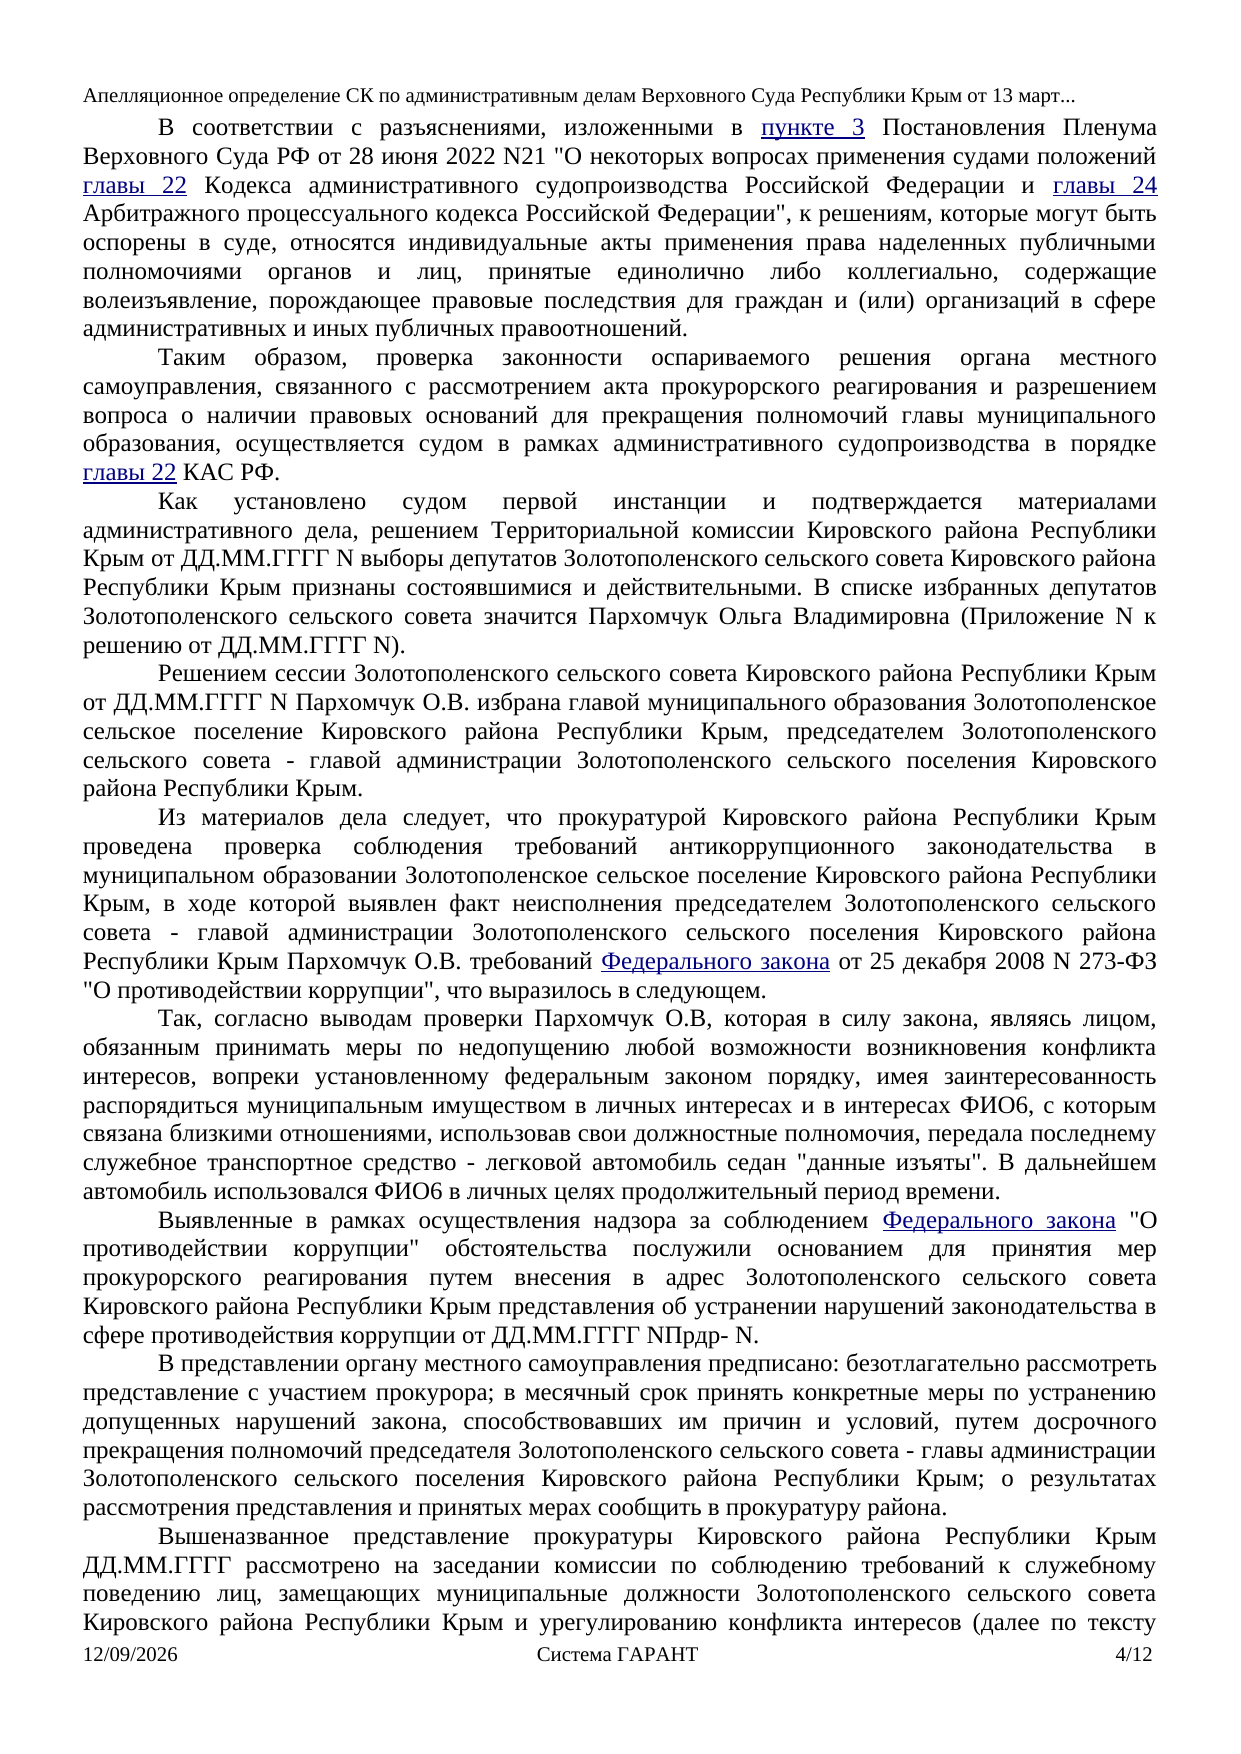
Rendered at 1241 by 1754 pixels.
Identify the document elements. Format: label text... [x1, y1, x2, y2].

text В представлении органу местного самоуправления предписано: безотлагательно рассмотреть представление с участием прокурора; в месячный срок принять конкретные меры по устранению допущенных нарушений закона, способствовавших им причин и условий, путем досрочного прекращения полномочий председателя Золотополенского сельского совета - главы администрации Золотополенского сельского поселения Кировского района Республики Крым; о результатах рассмотрения представления и принятых мерах сообщить в прокуратуру района. [83, 1348, 1157, 1521]
text В соответствии с разъяснениями, изложенными в пункте 3 Постановления Пленума Верховного Суда РФ от 28 июня 2022 N21 "О некоторых вопросах применения судами положений главы 22 Кодекса административного судопроизводства Российской Федерации и главы 24 Арбитражного процессуального кодекса Российской Федерации", к решениям, которые могут быть оспорены в суде, относятся индивидуальные акты применения права наделенных публичными полномочиями органов и лиц, принятые единолично либо коллегиально, содержащие волеизъявление, порождающее правовые последствия для граждан и (или) организаций в сфере административных и иных публичных правоотношений. [83, 112, 1157, 342]
text Как установлено судом первой инстанции и подтверждается материалами административного дела, решением Территориальной комиссии Кировского района Республики Крым от ДД.ММ.ГГГГ N выборы депутатов Золотополенского сельского совета Кировского района Республики Крым признаны состоявшимися и действительными. В списке избранных депутатов Золотополенского сельского совета значится Пархомчук Ольга Владимировна (Приложение N к решению от ДД.ММ.ГГГГ N). [83, 486, 1157, 658]
text Решением сессии Золотополенского сельского совета Кировского района Республики Крым от ДД.ММ.ГГГГ N Пархомчук О.В. избрана главой муниципального образования Золотополенское сельское поселение Кировского района Республики Крым, председателем Золотополенского сельского совета - главой администрации Золотополенского сельского поселения Кировского района Республики Крым. [83, 658, 1157, 802]
text Выявленные в рамках осуществления надзора за соблюдением Федерального закона "О противодействии коррупции" обстоятельства послужили основанием для принятия мер прокурорского реагирования путем внесения в адрес Золотополенского сельского совета Кировского района Республики Крым представления об устранении нарушений законодательства в сфере противодействия коррупции от ДД.ММ.ГГГГ NПрдр- N. [83, 1205, 1157, 1348]
text Из материалов дела следует, что прокуратурой Кировского района Республики Крым проведена проверка соблюдения требований антикоррупционного законодательства в муниципальном образовании Золотополенское сельское поселение Кировского района Республики Крым, в ходе которой выявлен факт неисполнения председателем Золотополенского сельского совета - главой администрации Золотополенского сельского поселения Кировского района Республики Крым Пархомчук О.В. требований Федерального закона от 25 декабря 2008 N 273-ФЗ "О противодействии коррупции", что выразилось в следующем. [83, 802, 1157, 1003]
text Вышеназванное представление прокуратуры Кировского района Республики Крым ДД.ММ.ГГГГ рассмотрено на заседании комиссии по соблюдению требований к служебному поведению лиц, замещающих муниципальные должности Золотополенского сельского совета Кировского района Республики Крым и урегулированию конфликта интересов (далее по тексту [83, 1521, 1157, 1636]
text Таким образом, проверка законности оспариваемого решения органа местного самоуправления, связанного с рассмотрением акта прокурорского реагирования и разрешением вопроса о наличии правовых оснований для прекращения полномочий главы муниципального образования, осуществляется судом в рамках административного судопроизводства в порядке главы 22 КАС РФ. [83, 342, 1157, 486]
text Так, согласно выводам проверки Пархомчук О.В, которая в силу закона, являясь лицом, обязанным принимать меры по недопущению любой возможности возникновения конфликта интересов, вопреки установленному федеральным законом порядку, имея заинтересованность распорядиться муниципальным имуществом в личных интересах и в интересах ФИО6, с которым связана близкими отношениями, использовав свои должностные полномочия, передала последнему служебное транспортное средство - легковой автомобиль седан "данные изъяты". В дальнейшем автомобиль использовался ФИО6 в личных целях продолжительный период времени. [83, 1003, 1157, 1205]
